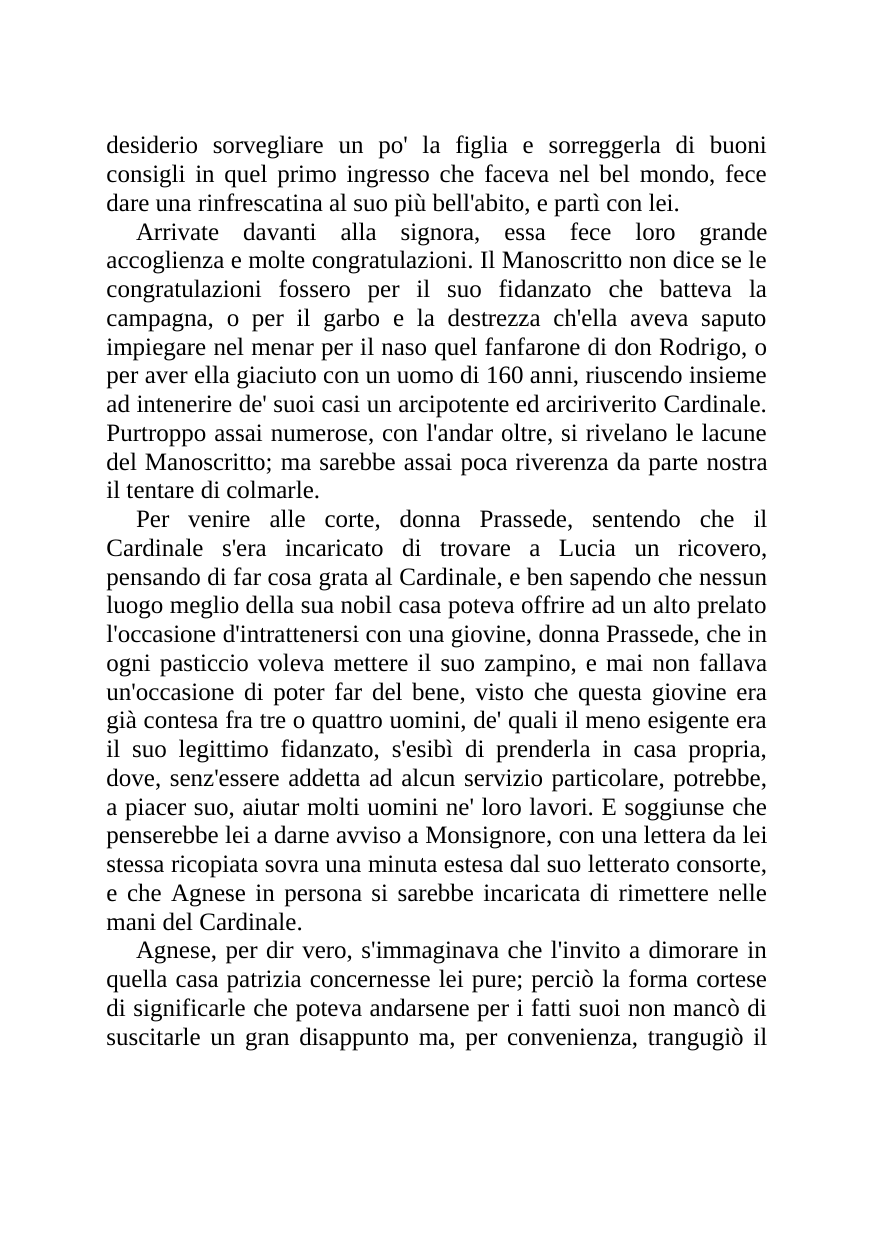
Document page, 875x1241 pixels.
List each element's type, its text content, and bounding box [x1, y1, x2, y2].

text Arrivate davanti alla signora, essa fece loro grande accoglienza e molte congratulazioni. Il Manoscritto non dice se le congratulazioni fossero per il suo fidanzato che batteva la campagna, o per il garbo e la destrezza ch'ella aveva saputo impiegare nel menar per il naso quel fanfarone di don Rodrigo, o per aver ella giaciuto con un uomo di 160 anni, riuscendo insieme ad intenerire de' suoi casi un arcipotente ed arciriverito Cardinale. Purtroppo assai numerose, con l'andar oltre, si rivelano le lacune del Manoscritto; ma sarebbe assai poca riverenza da parte nostra il tentare di colmarle. [106, 217, 768, 504]
text desiderio sorvegliare un po' la figlia e sorreggerla di buoni consigli in quel primo ingresso che faceva nel bel mondo, fece dare una rinfrescatina al suo più bell'abito, e partì con lei. [106, 130, 768, 217]
text Agnese, per dir vero, s'immaginava che l'invito a dimorare in quella casa patrizia concernesse lei pure; perciò la forma cortese di significarle che poteva andarsene per i fatti suoi non mancò di suscitarle un gran disappunto ma, per convenienza, trangugiò il [106, 935, 768, 1050]
text Per venire alle corte, donna Prassede, sentendo che il Cardinale s'era incaricato di trovare a Lucia un ricovero, pensando di far cosa grata al Cardinale, e ben sapendo che nessun luogo meglio della sua nobil casa poteva offrire ad un alto prelato l'occasione d'intrattenersi con una giovine, donna Prassede, che in ogni pasticcio voleva mettere il suo zampino, e mai non fallava un'occasione di poter far del bene, visto che questa giovine era già contesa fra tre o quattro uomini, de' quali il meno esigente era il suo legittimo fidanzato, s'esibì di prenderla in casa propria, dove, senz'essere addetta ad alcun servizio particolare, potrebbe, a piacer suo, aiutar molti uomini ne' loro lavori. E soggiunse che penserebbe lei a darne avviso a Monsignore, con una lettera da lei stessa ricopiata sovra una minuta estesa dal suo letterato consorte, e che Agnese in persona si sarebbe incaricata di rimettere nelle mani del Cardinale. [106, 504, 768, 935]
